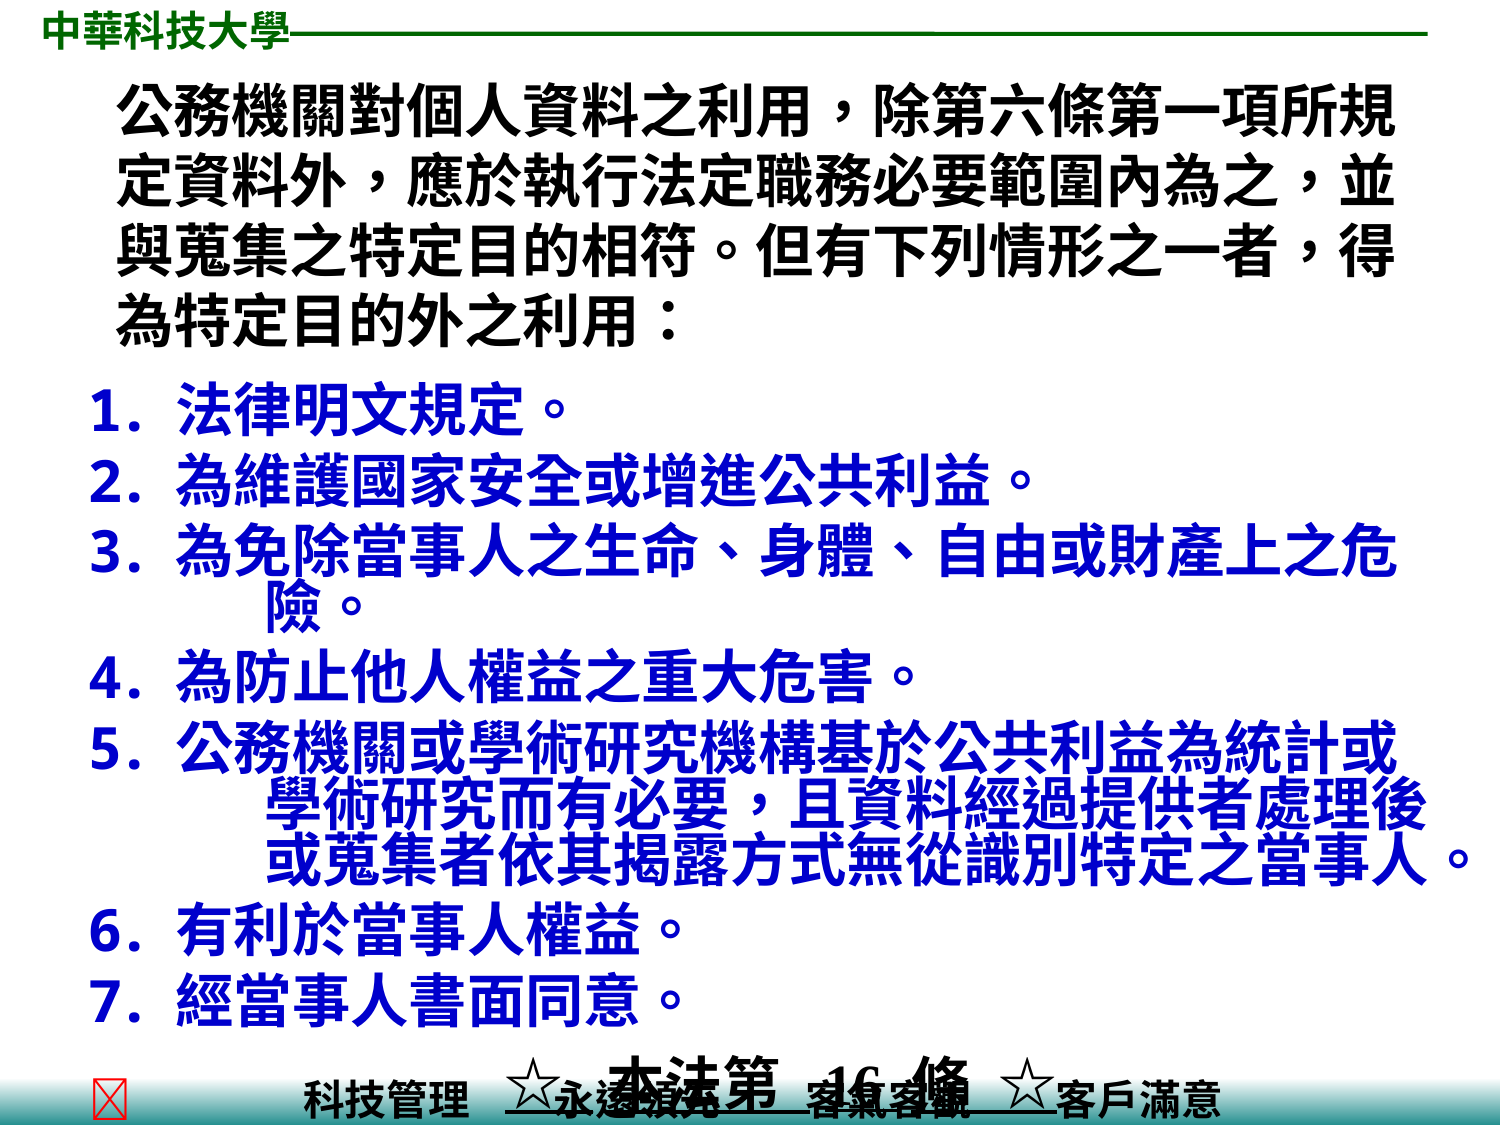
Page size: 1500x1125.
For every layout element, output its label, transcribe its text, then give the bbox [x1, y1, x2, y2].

text_box ☆ 本法第 16 條 ☆ [490, 1040, 1072, 1125]
list 法律明文規定。 為維護國家安全或增進公共利益。 為免除當事人之生命、身體、自由或財產上之危險。 為防止他人權益之重大危害。 公務機關或學術研究機構基於公共利益為統計或學術研究而有必要，且資料經過提供者處理後或蒐集者依其揭露方式無從識別特定之當事人。 有利於當事人權益。 經當事人書面同意。 [72, 379, 1467, 1101]
title 公務機關對個人資料之利用，除第六條第一項所規定資料外，應於執行法定職務必要範圍內為之，並與蒐集之特定目的相符。但有下列情形之一者，得為特定目的外之利用： [100, 66, 1441, 340]
